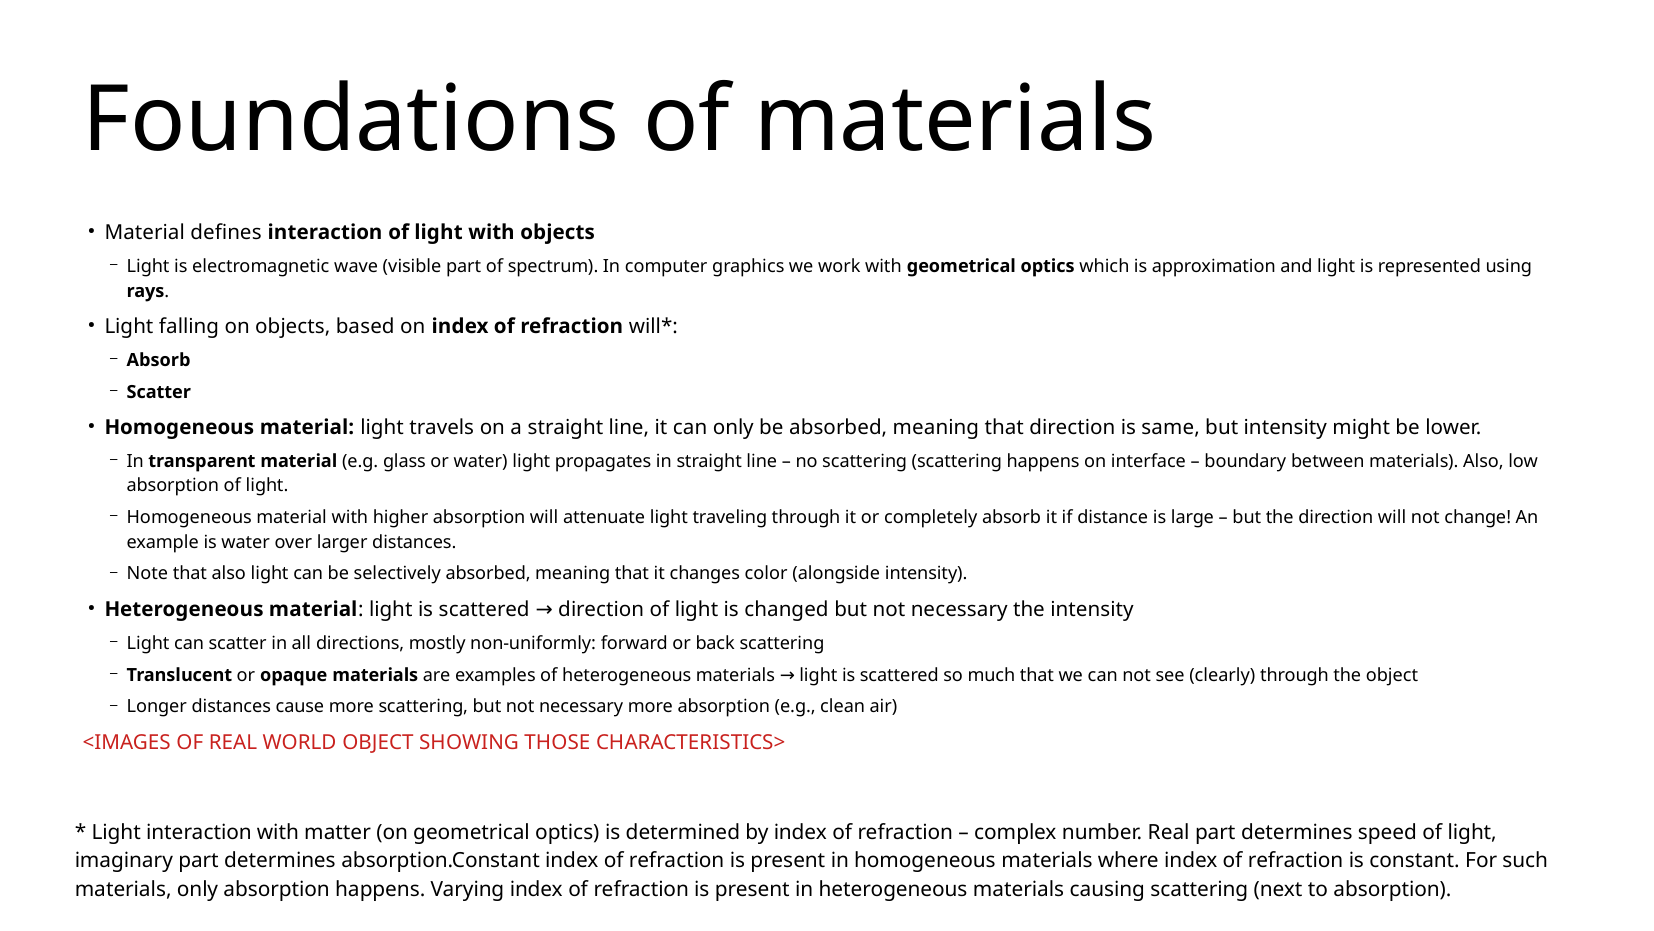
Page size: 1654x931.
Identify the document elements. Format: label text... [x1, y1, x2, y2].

list Material defines interaction of light with objects Light is electromagnetic wave (visible part of spectrum). In computer graphics we work with geometrical optics which is approximation and light is represented using rays. Light falling on objects, based on index of refraction will*: Absorb Scatter Homogeneous material: light travels on a straight line, it can only be absorbed, meaning that direction is same, but intensity might be lower. In transparent material (e.g. glass or water) light propagates in straight line – no scattering (scattering happens on interface – boundary between materials). Also, low absorption of light. Homogeneous material with higher absorption will attenuate light traveling through it or completely absorb it if distance is large – but the direction will not change! An example is water over larger distances. Note that also light can be selectively absorbed, meaning that it changes color (alongside intensity). Heterogeneous material: light is scattered → direction of light is changed but not necessary the intensity Light can scatter in all directions, mostly non-uniformly: forward or back scattering Translucent or opaque materials are examples of heterogeneous materials → light is scattered so much that we can not see (clearly) through the object Longer distances cause more scattering, but not necessary more absorption (e.g., clean air) <IMAGES OF REAL WORLD OBJECT SHOWING THOSE CHARACTERISTICS> [82, 217, 1571, 758]
text_box * Light interaction with matter (on geometrical optics) is determined by index of refraction – complex number. Real part determines speed of light, imaginary part determines absorption.Constant index of refraction is present in homogeneous materials where index of refraction is constant. For such materials, only absorption happens. Varying index of refraction is present in heterogeneous materials causing scattering (next to absorption). [60, 810, 1591, 931]
title Foundations of materials [82, 37, 1571, 193]
